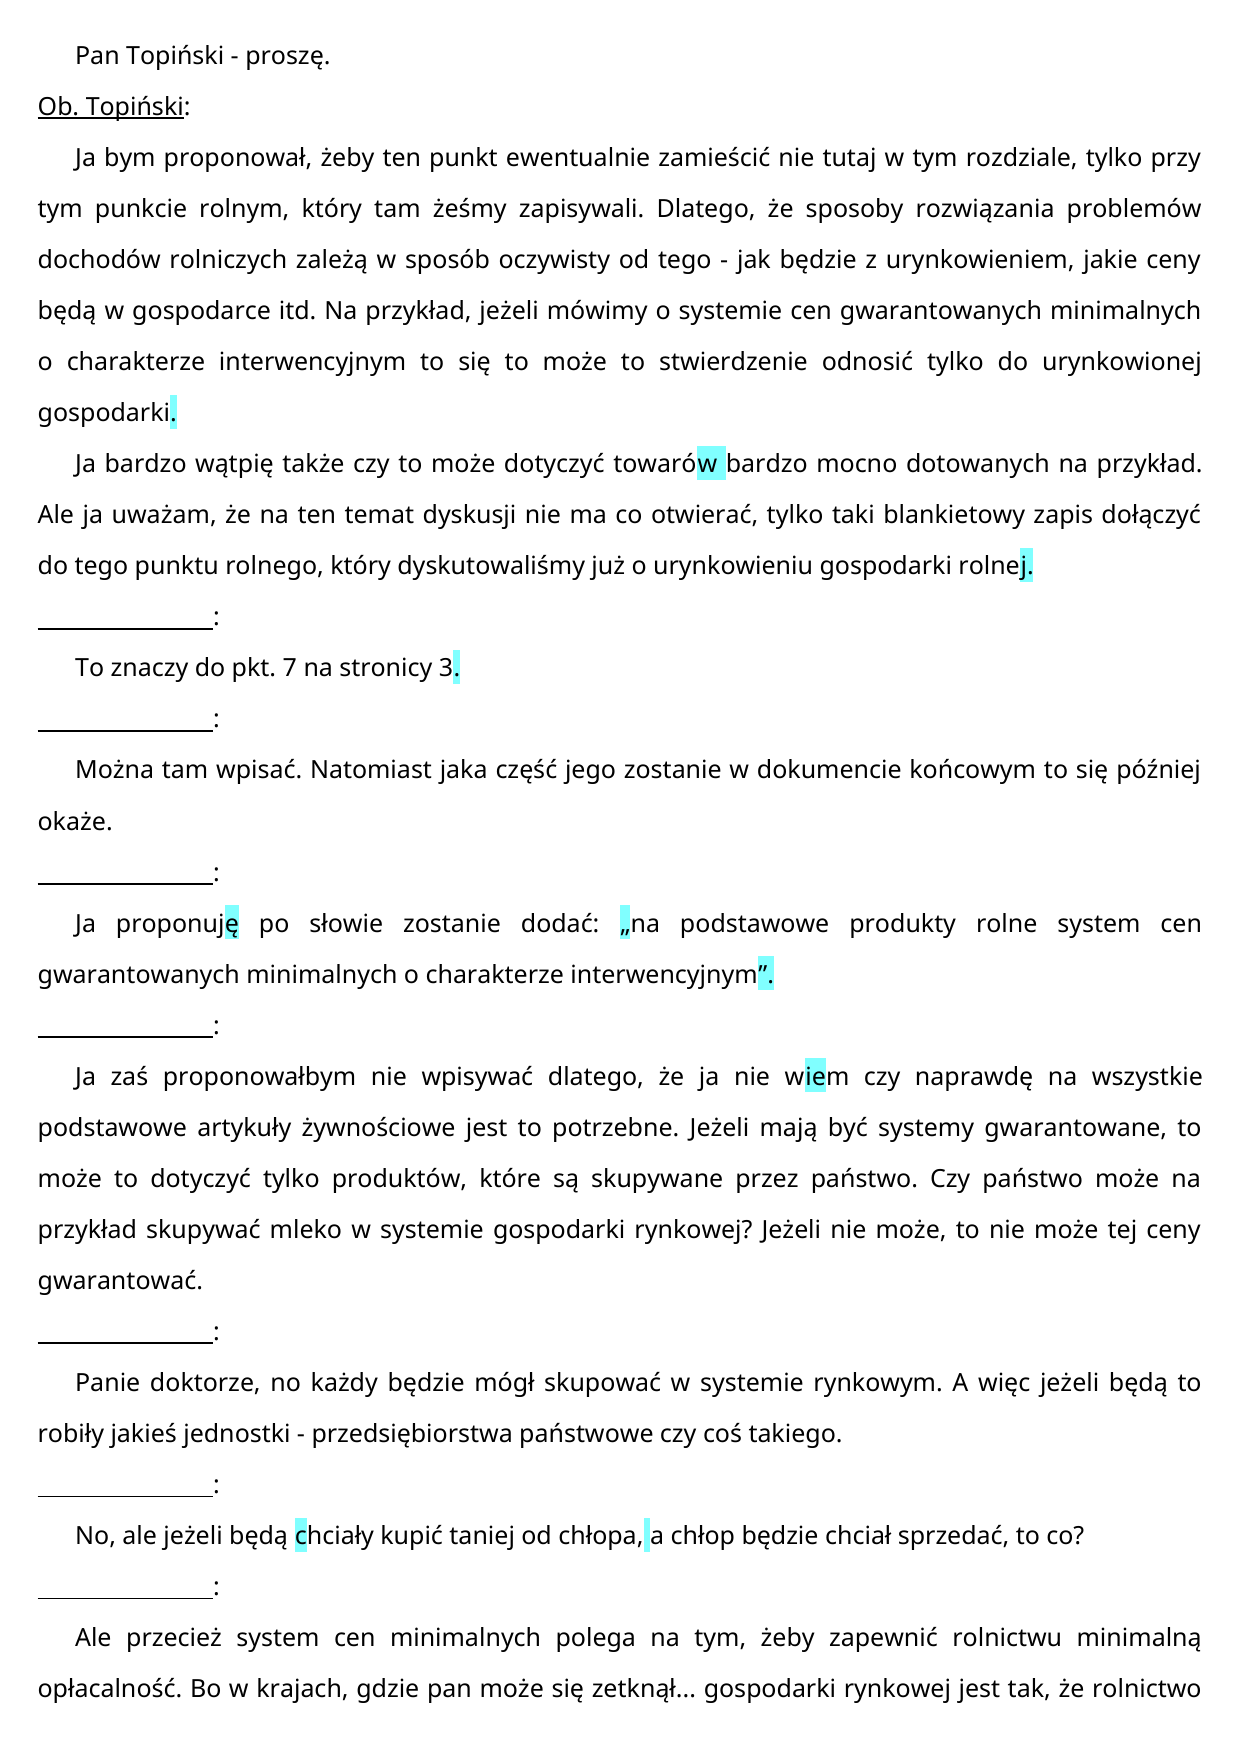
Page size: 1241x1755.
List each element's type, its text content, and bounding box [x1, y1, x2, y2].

text : [37, 1313, 1203, 1348]
text Można tam wpisać. Natomiast jaka część jego zostanie w dokumencie końcowym to się później okaże. [37, 752, 1203, 837]
text : [37, 701, 1203, 735]
text : [37, 599, 1203, 633]
text Ob. Topiński: [37, 88, 1203, 123]
text Ja zaś proponowałbym nie wpisywać dlatego, że ja nie wiem czy naprawdę na wszystkie podstawowe artykuły żywnościowe jest to potrzebne. Jeżeli mają być systemy gwarantowane, to może to dotyczyć tylko produktów, które są skupywane przez państwo. Czy państwo może na przykład skupywać mleko w systemie gospodarki rynkowej? Jeżeli nie może, to nie może tej ceny gwarantować. [37, 1058, 1203, 1297]
text Ja bym proponował, żeby ten punkt ewentualnie zamieścić nie tutaj w tym rozdziale, tylko przy tym punkcie rolnym, który tam żeśmy zapisywali. Dlatego, że sposoby rozwiązania problemów dochodów rolniczych zależą w sposób oczywisty od tego - jak będzie z urynkowieniem, jakie ceny będą w gospodarce itd. Na przykład, jeżeli mówimy o systemie cen gwarantowanych minimalnych o charakterze interwencyjnym to się to może to stwierdzenie odnosić tylko do urynkowionej gospodarki. [37, 139, 1203, 429]
text : [37, 1007, 1203, 1041]
text Panie doktorze, no każdy będzie mógł skupować w systemie rynkowym. A więc jeżeli będą to robiły jakieś jednostki - przedsiębiorstwa państwowe czy coś takiego. [37, 1364, 1203, 1450]
text Ale przecież system cen minimalnych polega na tym, żeby zapewnić rolnictwu minimalną opłacalność. Bo w krajach, gdzie pan może się zetknął... gospodarki rynkowej jest tak, że rolnictwo [37, 1620, 1203, 1705]
text Pan Topiński - proszę. [37, 37, 1203, 72]
text No, ale jeżeli będą chciały kupić taniej od chłopa, a chłop będzie chciał sprzedać, to co? [37, 1518, 1203, 1552]
text : [37, 1569, 1203, 1603]
text : [37, 1467, 1203, 1501]
text To znaczy do pkt. 7 na stronicy 3. [37, 650, 1203, 684]
text : [37, 854, 1203, 888]
text Ja bardzo wątpię także czy to może dotyczyć towarów bardzo mocno dotowanych na przykład. Ale ja uważam, że na ten temat dyskusji nie ma co otwierać, tylko taki blankietowy zapis dołączyć do tego punktu rolnego, który dyskutowaliśmy już o urynkowieniu gospodarki rolnej. [37, 446, 1203, 582]
text Ja proponuję po słowie zostanie dodać: „na podstawowe produkty rolne system cen gwarantowanych minimalnych o charakterze interwencyjnym”. [37, 905, 1203, 990]
